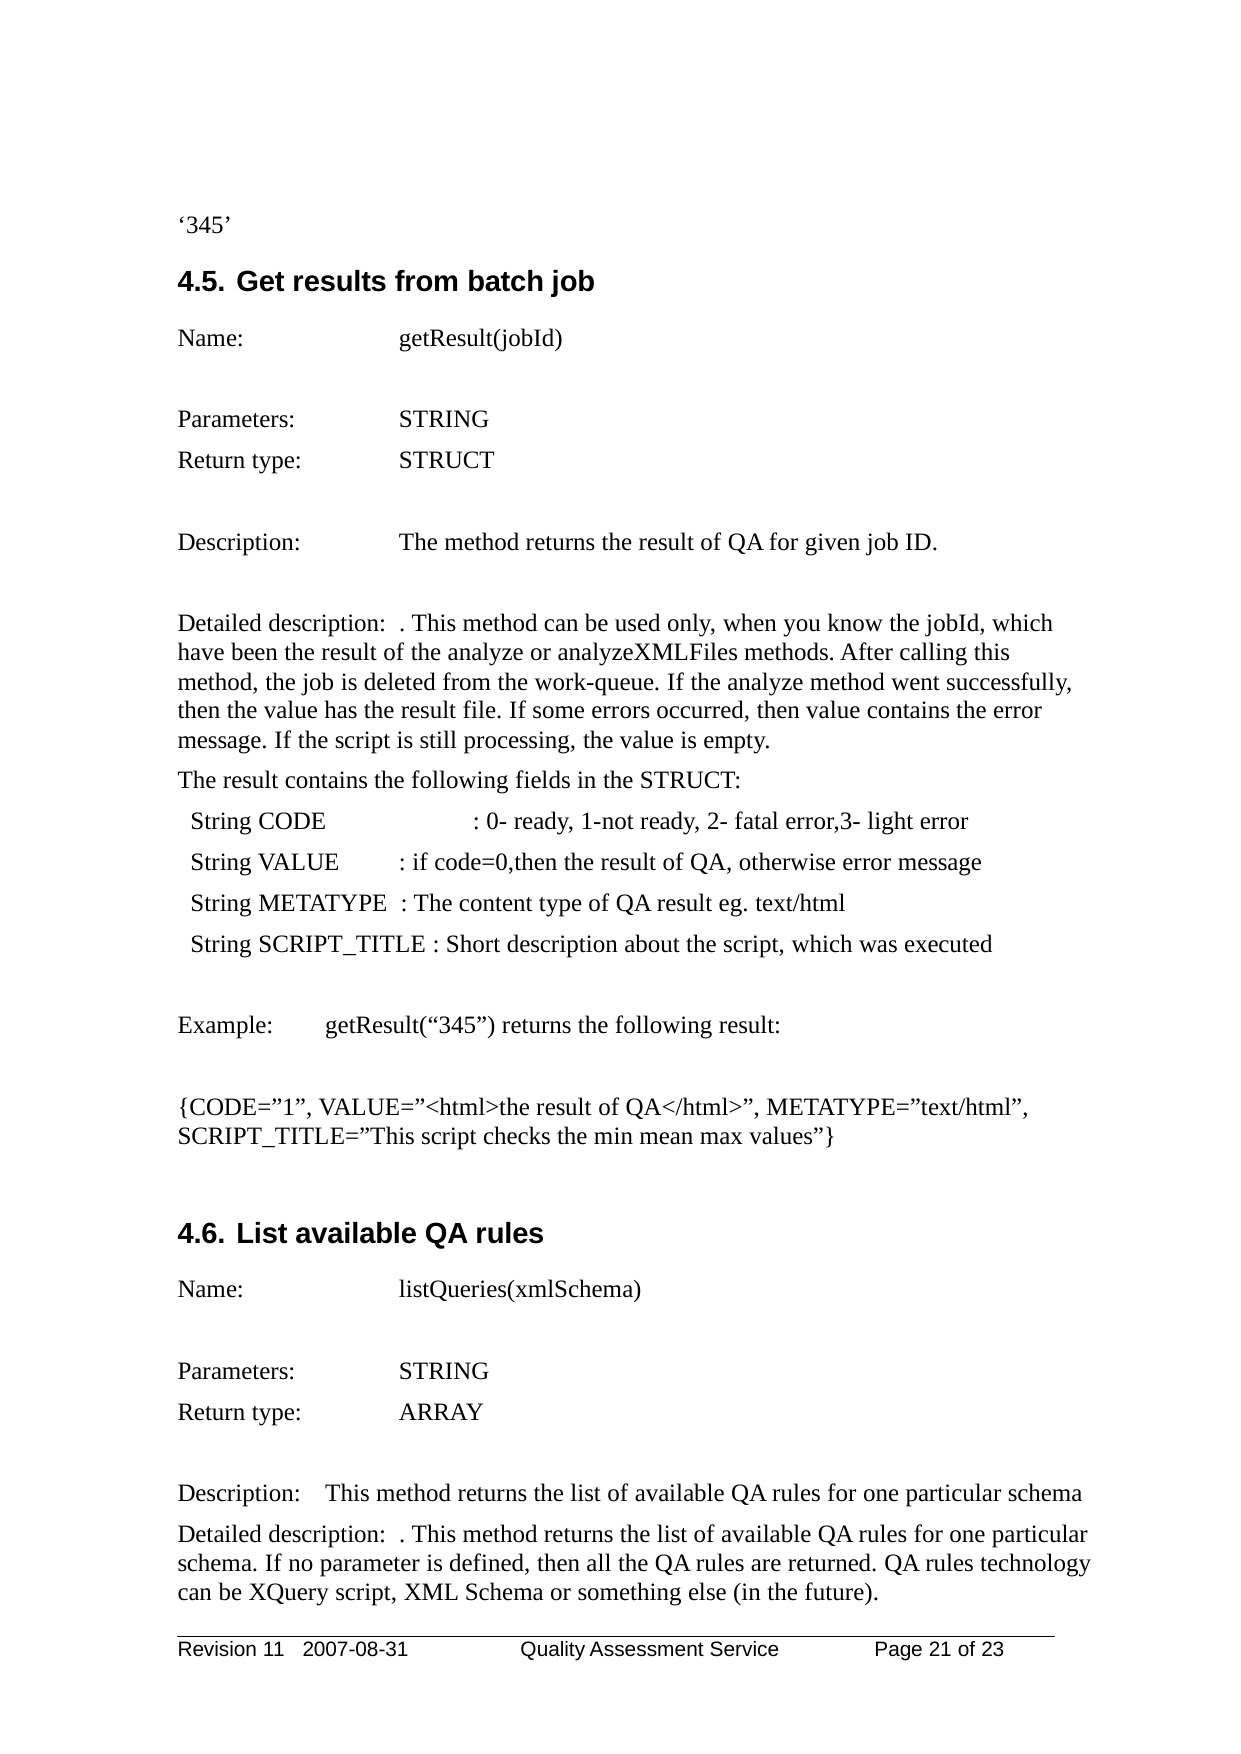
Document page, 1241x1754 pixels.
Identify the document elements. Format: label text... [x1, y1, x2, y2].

text Detailed description: . This method can be used only, when you know the jobId, which have been the result of the analyze or analyzeXMLFiles methods. After calling this method, the job is deleted from the work-queue. If the analyze method went successfully, then the value has the result file. If some errors occurred, then value contains the error message. If the script is still processing, the value is empty. [177, 608, 1092, 753]
text Description: This method returns the list of available QA rules for one particular schema [177, 1478, 1092, 1507]
text Name: listQueries(xmlSchema) [177, 1274, 1092, 1303]
text {CODE=”1”, VALUE=”<html>the result of QA</html>”, METATYPE=”text/html”, SCRIPT_TITLE=”This script checks the min mean max values”} [177, 1092, 1092, 1150]
text Example: getResult(“345”) returns the following result: [177, 1010, 1092, 1039]
text Parameters: STRING [177, 1356, 1092, 1385]
text String VALUE : if code=0,then the result of QA, otherwise error message [177, 847, 1092, 876]
text String SCRIPT_TITLE : Short description about the script, which was executed [177, 929, 1092, 958]
text Name: getResult(jobId) [177, 322, 1092, 351]
text The result contains the following fields in the STRUCT: [177, 765, 1092, 794]
text ‘345’ [177, 210, 1092, 239]
subtitle List available QA rules [177, 1216, 1092, 1249]
text String METATYPE : The content type of QA result eg. text/html [177, 888, 1092, 917]
text Detailed description: . This method returns the list of available QA rules for one particular schema. If no parameter is defined, then all the QA rules are returned. QA rules technology can be XQuery script, XML Schema or something else (in the future). [177, 1519, 1092, 1606]
text Return type: STRUCT [177, 445, 1092, 474]
subtitle Get results from batch job [177, 264, 1092, 298]
text String CODE : 0- ready, 1-not ready, 2- fatal error,3- light error [177, 806, 1092, 835]
text Parameters: STRING [177, 404, 1092, 433]
text Description: The method returns the result of QA for given job ID. [177, 527, 1092, 556]
text Return type: ARRAY [177, 1397, 1092, 1426]
